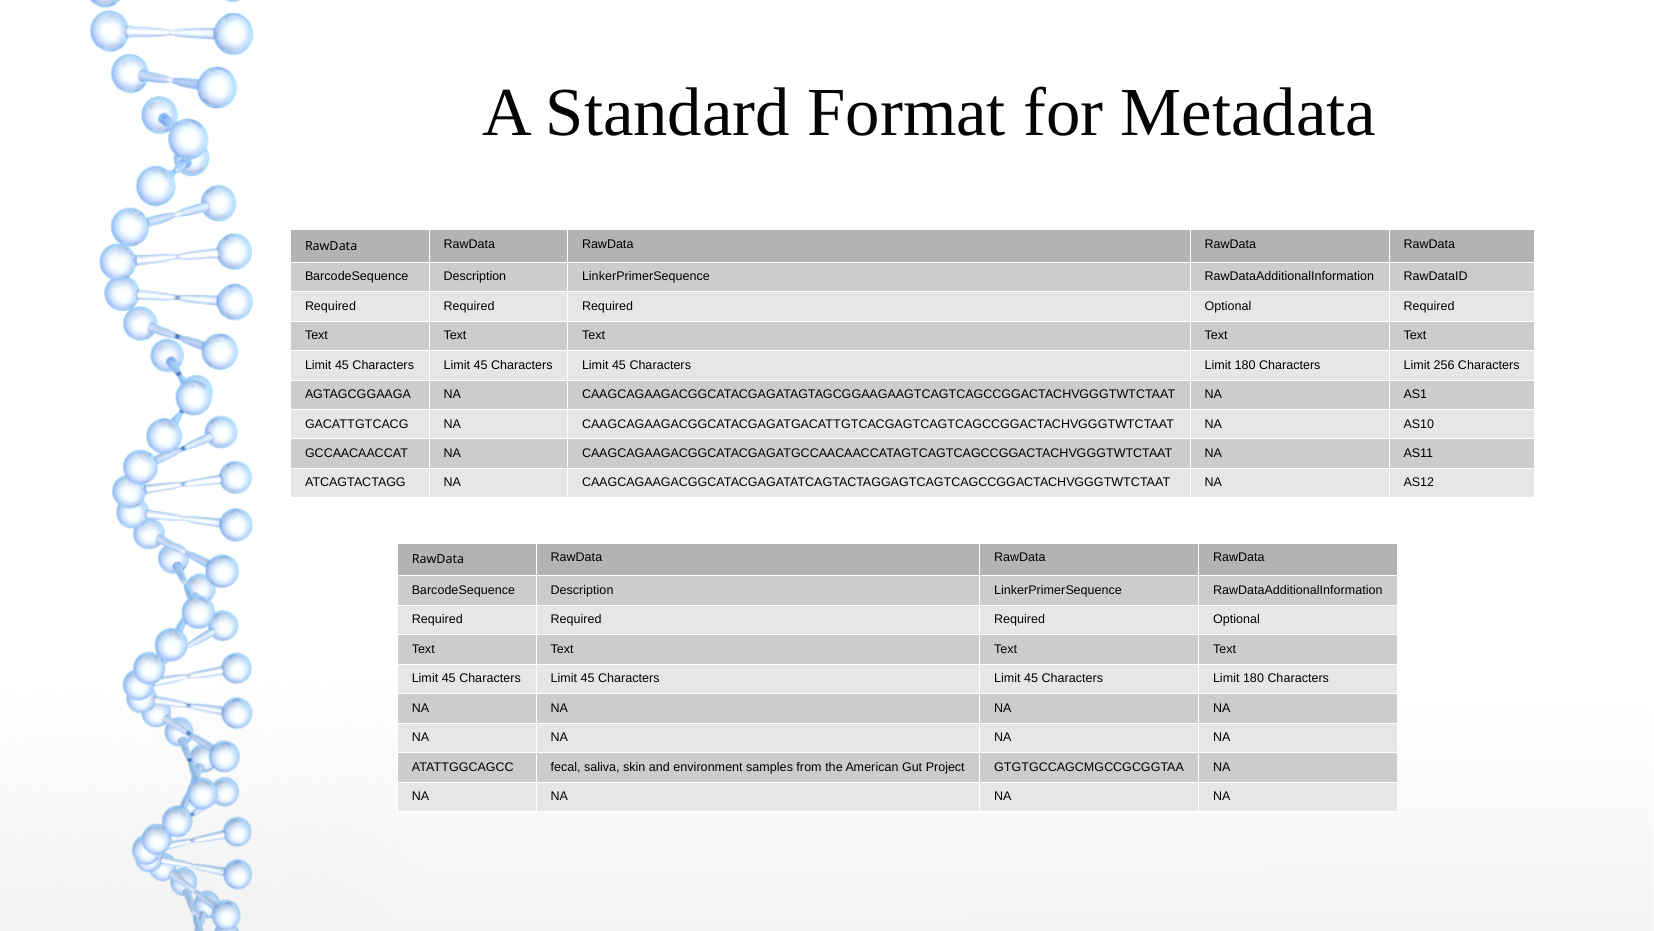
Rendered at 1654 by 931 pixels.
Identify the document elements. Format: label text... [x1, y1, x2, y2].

table_cell GACATTGTCACG [291, 410, 429, 438]
table_cell Required [568, 292, 1190, 321]
table_cell NA [430, 381, 567, 409]
table_cell Limit 256 Characters [1390, 351, 1534, 380]
table_cell NA [430, 469, 567, 497]
table_cell NA [398, 694, 536, 723]
table_cell RawDataAdditionalInformation [1191, 263, 1389, 291]
title A Standard Format for Metadata [265, 35, 1595, 189]
table_cell Limit 45 Characters [291, 351, 429, 380]
table_header RawData [980, 544, 1198, 575]
table_cell Text [398, 635, 536, 664]
table_cell NA [398, 724, 536, 752]
table_cell RawDataAdditionalInformation [1199, 576, 1397, 605]
table_cell NA [1191, 439, 1389, 468]
table_cell Limit 180 Characters [1191, 351, 1389, 380]
table_cell CAAGCAGAAGACGGCATACGAGATATCAGTACTAGGAGTCAGTCAGCCGGACTACHVGGGTWTCTAAT [568, 469, 1190, 497]
table_cell NA [1191, 410, 1389, 438]
table_cell GTGTGCCAGCMGCCGCGGTAA [980, 753, 1198, 782]
table_cell Text [1191, 322, 1389, 350]
table_cell fecal, saliva, skin and environment samples from the American Gut Project [537, 753, 979, 782]
table_cell Text [980, 635, 1198, 664]
table_cell ATCAGTACTAGG [291, 469, 429, 497]
table_header RawData [291, 230, 429, 262]
table_cell CAAGCAGAAGACGGCATACGAGATAGTAGCGGAAGAAGTCAGTCAGCCGGACTACHVGGGTWTCTAAT [568, 381, 1190, 409]
table_cell NA [1199, 694, 1397, 723]
table_cell NA [1199, 783, 1397, 811]
table_cell NA [537, 724, 979, 752]
table_header RawData [1390, 230, 1534, 262]
table_header RawData [1191, 230, 1389, 262]
table_cell Limit 45 Characters [980, 665, 1198, 693]
table_cell NA [430, 410, 567, 438]
table_cell NA [1191, 469, 1389, 497]
table_header RawData [398, 544, 536, 575]
table_cell Required [430, 292, 567, 321]
table_cell NA [980, 724, 1198, 752]
table_cell NA [398, 783, 536, 811]
table_cell Text [537, 635, 979, 664]
table_cell RawDataID [1390, 263, 1534, 291]
table_cell Text [1390, 322, 1534, 350]
picture [0, 0, 1654, 931]
table_header RawData [1199, 544, 1397, 575]
table_header RawData [537, 544, 979, 575]
table_cell LinkerPrimerSequence [568, 263, 1190, 291]
table_cell Required [980, 606, 1198, 634]
table_cell Limit 180 Characters [1199, 665, 1397, 693]
table_cell Required [291, 292, 429, 321]
table_header RawData [430, 230, 567, 262]
table_cell AS1 [1390, 381, 1534, 409]
table_cell Text [291, 322, 429, 350]
table_cell AS11 [1390, 439, 1534, 468]
table_cell Text [430, 322, 567, 350]
table_cell Required [1390, 292, 1534, 321]
table_cell NA [980, 783, 1198, 811]
table_cell LinkerPrimerSequence [980, 576, 1198, 605]
table_cell Description [430, 263, 567, 291]
table_cell CAAGCAGAAGACGGCATACGAGATGCCAACAACCATAGTCAGTCAGCCGGACTACHVGGGTWTCTAAT [568, 439, 1190, 468]
table_cell Text [568, 322, 1190, 350]
table_cell ATATTGGCAGCC [398, 753, 536, 782]
table_cell NA [430, 439, 567, 468]
table_cell Optional [1199, 606, 1397, 634]
table_cell AS10 [1390, 410, 1534, 438]
table_cell Limit 45 Characters [430, 351, 567, 380]
table_cell Limit 45 Characters [398, 665, 536, 693]
table_header RawData [568, 230, 1190, 262]
table_cell NA [1199, 724, 1397, 752]
table_cell Limit 45 Characters [537, 665, 979, 693]
table_cell Optional [1191, 292, 1389, 321]
table_cell Description [537, 576, 979, 605]
table_cell NA [1199, 753, 1397, 782]
table_cell CAAGCAGAAGACGGCATACGAGATGACATTGTCACGAGTCAGTCAGCCGGACTACHVGGGTWTCTAAT [568, 410, 1190, 438]
table_cell NA [537, 783, 979, 811]
table_cell BarcodeSequence [291, 263, 429, 291]
table_cell AS12 [1390, 469, 1534, 497]
table_cell Required [398, 606, 536, 634]
table_cell NA [980, 694, 1198, 723]
table_cell BarcodeSequence [398, 576, 536, 605]
table_cell Text [1199, 635, 1397, 664]
table_cell Limit 45 Characters [568, 351, 1190, 380]
table_cell AGTAGCGGAAGA [291, 381, 429, 409]
table_cell NA [537, 694, 979, 723]
table_cell GCCAACAACCAT [291, 439, 429, 468]
table_cell NA [1191, 381, 1389, 409]
table_cell Required [537, 606, 979, 634]
